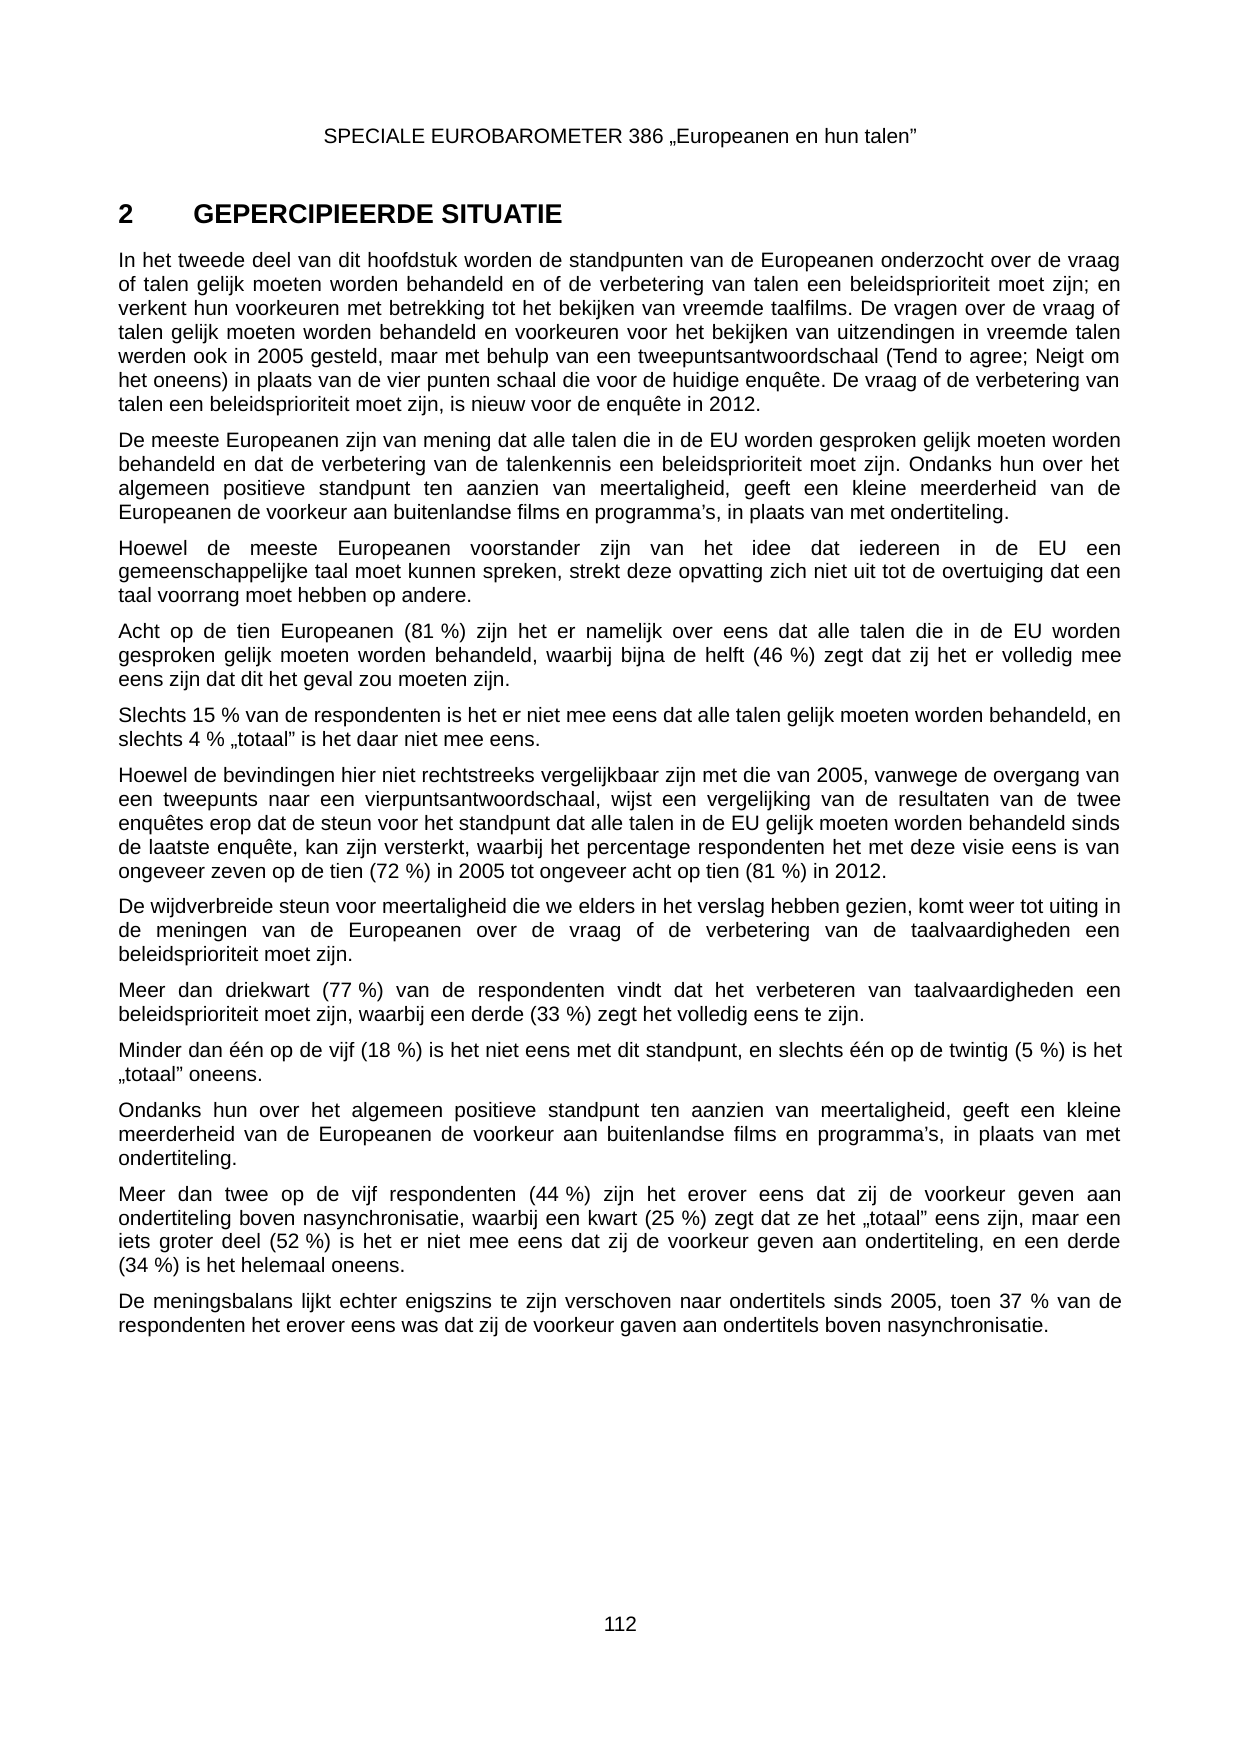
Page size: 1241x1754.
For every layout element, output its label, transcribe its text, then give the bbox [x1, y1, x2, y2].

text Hoewel de meeste Europeanen voorstander zijn van het idee dat iedereen in de EU een gemeenschappelijke taal moet kunnen spreken, strekt deze opvatting zich niet uit tot de overtuiging dat een taal voorrang moet hebben op andere. [118, 535, 1122, 607]
text Hoewel de bevindingen hier niet rechtstreeks vergelijkbaar zijn met die van 2005, vanwege de overgang van een tweepunts naar een vierpuntsantwoordschaal, wijst een vergelijking van de resultaten van de twee enquêtes erop dat de steun voor het standpunt dat alle talen in de EU gelijk moeten worden behandeld sinds de laatste enquête, kan zijn versterkt, waarbij het percentage respondenten het met deze visie eens is van ongeveer zeven op de tien (72 %) in 2005 tot ongeveer acht op tien (81 %) in 2012. [118, 763, 1122, 882]
text Ondanks hun over het algemeen positieve standpunt ten aanzien van meertaligheid, geeft een kleine meerderheid van de Europeanen de voorkeur aan buitenlandse films en programma’s, in plaats van met ondertiteling. [118, 1098, 1122, 1169]
text Meer dan twee op de vijf respondenten (44 %) zijn het erover eens dat zij de voorkeur geven aan ondertiteling boven nasynchronisatie, waarbij een kwart (25 %) zegt dat ze het „totaal” eens zijn, maar een iets groter deel (52 %) is het er niet mee eens dat zij de voorkeur geven aan ondertiteling, en een derde (34 %) is het helemaal oneens. [118, 1181, 1122, 1277]
text Slechts 15 % van de respondenten is het er niet mee eens dat alle talen gelijk moeten worden behandeld, en slechts 4 % „totaal” is het daar niet mee eens. [118, 703, 1122, 751]
text Minder dan één op de vijf (18 %) is het niet eens met dit standpunt, en slechts één op de twintig (5 %) is het „totaal” oneens. [118, 1038, 1122, 1086]
text De wijdverbreide steun voor meertaligheid die we elders in het verslag hebben gezien, komt weer tot uiting in de meningen van de Europeanen over de vraag of de verbetering van de taalvaardigheden een beleidsprioriteit moet zijn. [118, 894, 1122, 966]
subtitle GEPERCIPIEERDE SITUATIE [118, 198, 1122, 229]
text De meeste Europeanen zijn van mening dat alle talen die in de EU worden gesproken gelijk moeten worden behandeld en dat de verbetering van de talenkennis een beleidsprioriteit moet zijn. Ondanks hun over het algemeen positieve standpunt ten aanzien van meertaligheid, geeft een kleine meerderheid van de Europeanen de voorkeur aan buitenlandse films en programma’s, in plaats van met ondertiteling. [118, 428, 1122, 523]
text Meer dan driekwart (77 %) van de respondenten vindt dat het verbeteren van taalvaardigheden een beleidsprioriteit moet zijn, waarbij een derde (33 %) zegt het volledig eens te zijn. [118, 978, 1122, 1026]
text In het tweede deel van dit hoofdstuk worden de standpunten van de Europeanen onderzocht over de vraag of talen gelijk moeten worden behandeld en of de verbetering van talen een beleidsprioriteit moet zijn; en verkent hun voorkeuren met betrekking tot het bekijken van vreemde taalfilms. De vragen over de vraag of talen gelijk moeten worden behandeld en voorkeuren voor het bekijken van uitzendingen in vreemde talen werden ook in 2005 gesteld, maar met behulp van een tweepuntsantwoordschaal (Tend to agree; Neigt om het oneens) in plaats van de vier punten schaal die voor de huidige enquête. De vraag of de verbetering van talen een beleidsprioriteit moet zijn, is nieuw voor de enquête in 2012. [118, 248, 1122, 416]
text Acht op de tien Europeanen (81 %) zijn het er namelijk over eens dat alle talen die in de EU worden gesproken gelijk moeten worden behandeld, waarbij bijna de helft (46 %) zegt dat zij het er volledig mee eens zijn dat dit het geval zou moeten zijn. [118, 619, 1122, 691]
text De meningsbalans lijkt echter enigszins te zijn verschoven naar ondertitels sinds 2005, toen 37 % van de respondenten het erover eens was dat zij de voorkeur gaven aan ondertitels boven nasynchronisatie. [118, 1289, 1122, 1337]
